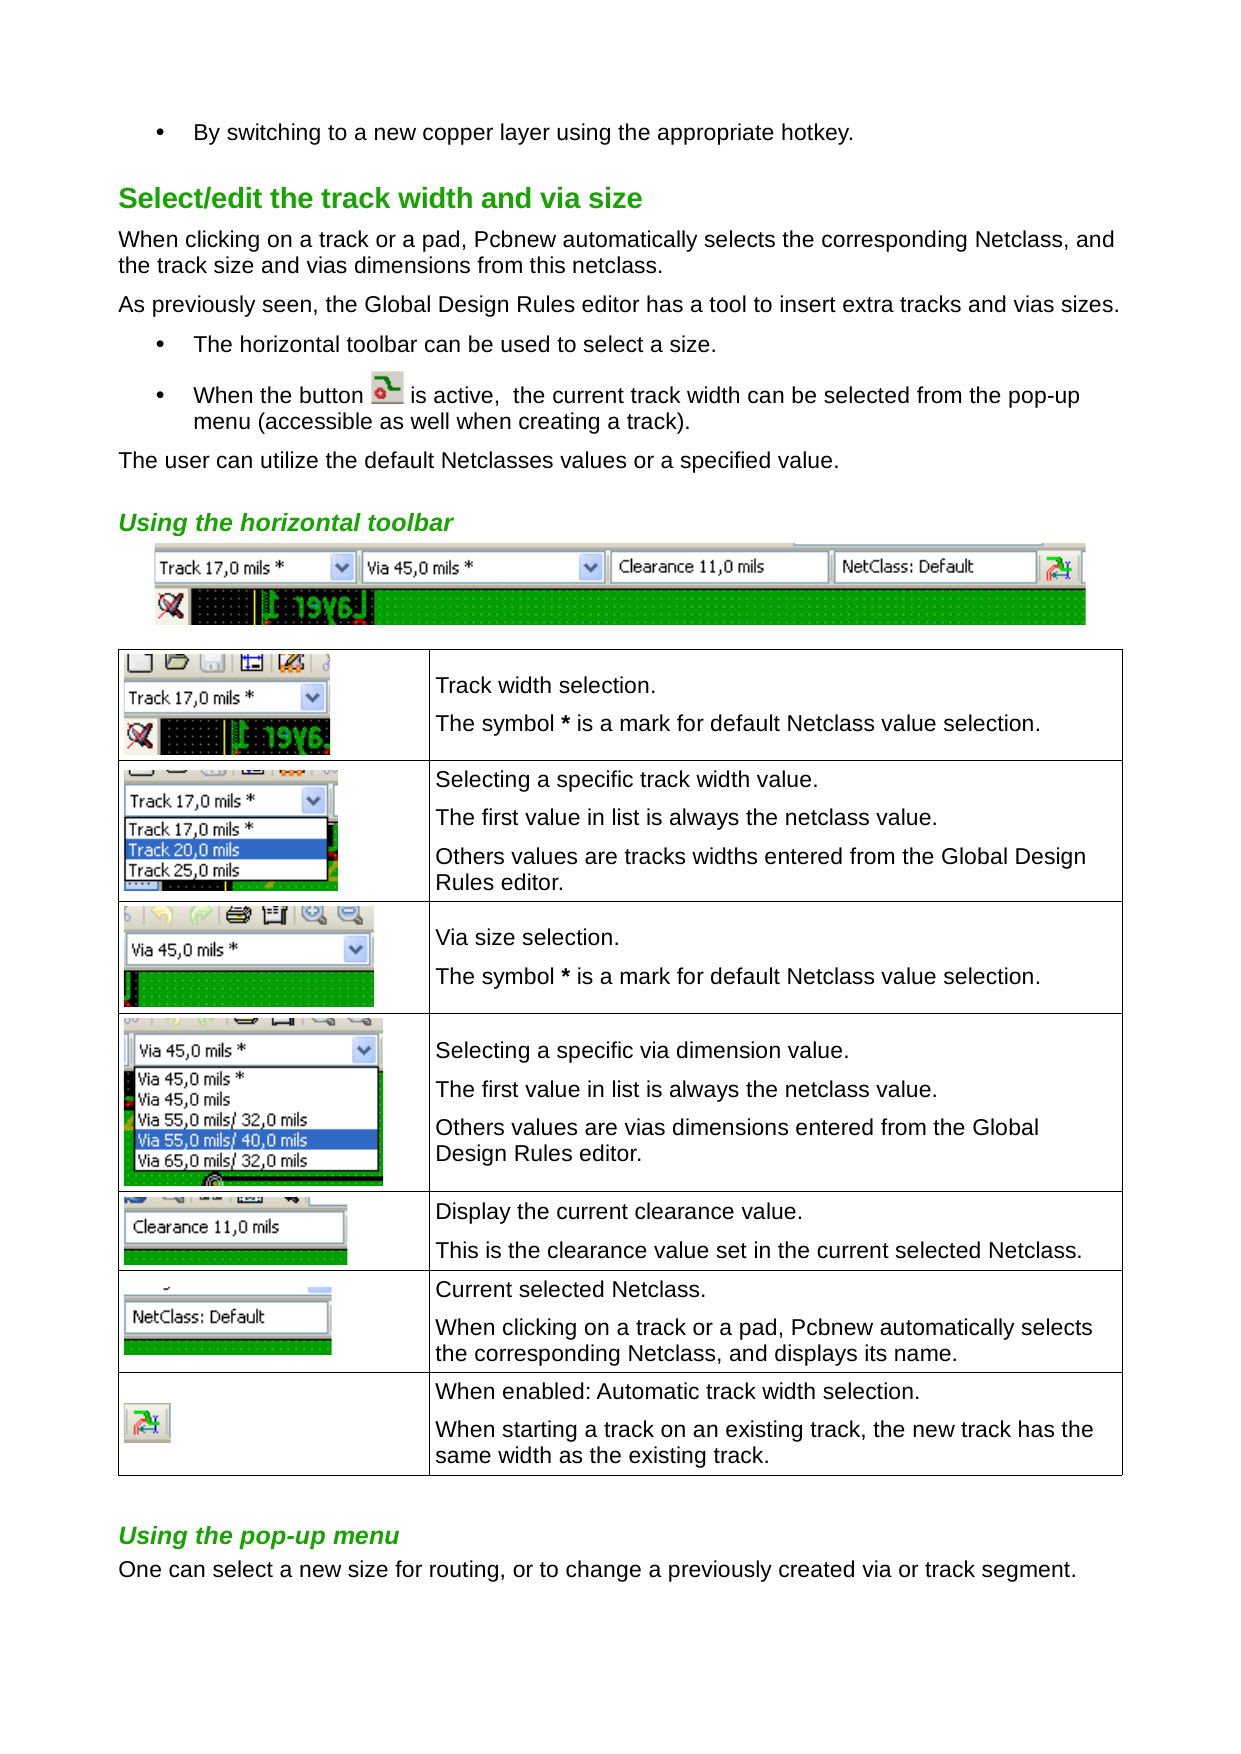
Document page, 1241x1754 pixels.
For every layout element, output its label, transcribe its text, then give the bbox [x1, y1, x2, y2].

picture [123, 1403, 171, 1443]
picture [123, 1287, 332, 1355]
table_cell [119, 1271, 429, 1372]
table_cell [119, 902, 429, 1013]
table_cell Current selected Netclass. When clicking on a track or a pad, Pcbnew automatically selects the corresponding Netclass, and displays its name. [430, 1271, 1122, 1372]
subtitle Select/edit the track width and via size [118, 182, 1122, 214]
list When the button is active, the current track width can be selected from the pop-up menu (accessible as well when creating a track). [156, 370, 1122, 435]
picture [123, 1018, 384, 1186]
table_cell [119, 1014, 429, 1191]
text As previously seen, the Global Design Rules editor has a tool to insert extra tracks and vias sizes. [118, 291, 1122, 317]
text One can select a new size for routing, or to change a previously created via or track segment. [118, 1556, 1122, 1582]
text When clicking on a track or a pad, Pcbnew automatically selects the corresponding Netclass, and the track size and vias dimensions from this netclass. [118, 227, 1122, 279]
table_header Track width selection. The symbol * is a mark for default Netclass value selection. [430, 650, 1122, 760]
picture [123, 654, 331, 755]
picture [370, 370, 404, 404]
table_cell When enabled: Automatic track width selection. When starting a track on an existing track, the new track has the same width as the existing track. [430, 1373, 1122, 1474]
table_header [119, 650, 429, 760]
table_cell [119, 1373, 429, 1474]
subtitle Using the pop-up menu [118, 1522, 1122, 1549]
text The user can utilize the default Netclasses values or a specified value. [118, 447, 1122, 473]
picture [154, 543, 1086, 625]
table_cell Via size selection. The symbol * is a mark for default Netclass value selection. [430, 902, 1122, 1013]
table_cell Display the current clearance value. This is the clearance value set in the current selected Netclass. [430, 1192, 1122, 1270]
table_cell [119, 761, 429, 901]
table_cell Selecting a specific track width value. The first value in list is always the netclass value. Others values are tracks widths entered from the Global Design Rules editor. [430, 761, 1122, 901]
picture [123, 1197, 348, 1265]
subtitle Using the horizontal toolbar [118, 509, 1122, 537]
table_cell Selecting a specific via dimension value. The first value in list is always the netclass value. Others values are vias dimensions entered from the Global Design Rules editor. [430, 1014, 1122, 1191]
list The horizontal toolbar can be used to select a size. [156, 330, 1122, 358]
table_cell [119, 1192, 429, 1270]
picture [123, 770, 338, 891]
picture [123, 906, 374, 1007]
list By switching to a new copper layer using the appropriate hotkey. [156, 118, 1122, 146]
